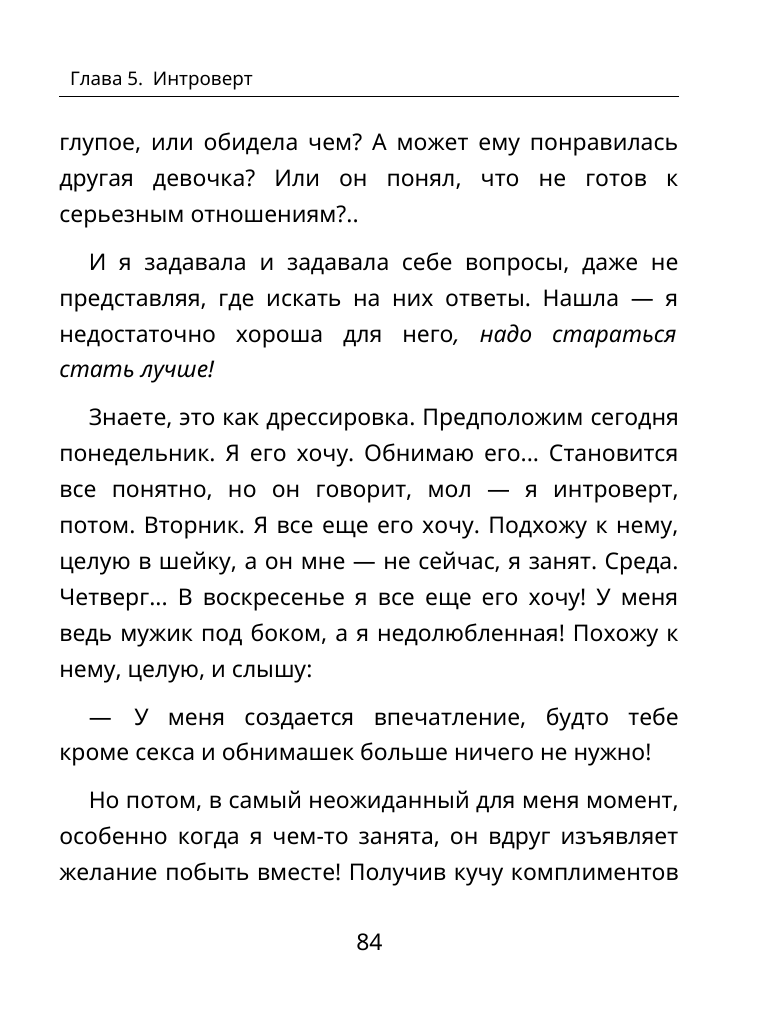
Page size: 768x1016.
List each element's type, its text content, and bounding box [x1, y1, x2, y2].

text И я задавала и задавала себе вопросы, даже не представляя, где искать на них ответы. Нашла — я недостаточно хороша для него, надо стараться стать лучше! [59, 246, 679, 385]
text глупое, или обидела чем? А может ему понравилась другая девочка? Или он понял, что не готов к серьезным отношениям?.. [59, 126, 679, 229]
list У меня создается впечатление, будто тебе кроме секса и обнимашек больше ничего не нужно! [59, 700, 679, 768]
text Знаете, это как дрессировка. Предположим сегодня понедельник. Я его хочу. Обнимаю его... Становится все понятно, но он говорит, мол — я интроверт, потом. Вторник. Я все еще его хочу. Подхожу к нему, целую в шейку, а он мне — не сейчас, я занят. Среда. Четверг... В воскресенье я все еще его хочу! У меня ведь мужик под боком, а я недолюбленная! Похожу к нему, целую, и слышу: [59, 401, 679, 684]
text Но потом, в самый неожиданный для меня момент, особенно когда я чем-то занята, он вдруг изъявляет желание побыть вместе! Получив кучу комплиментов [59, 784, 679, 887]
